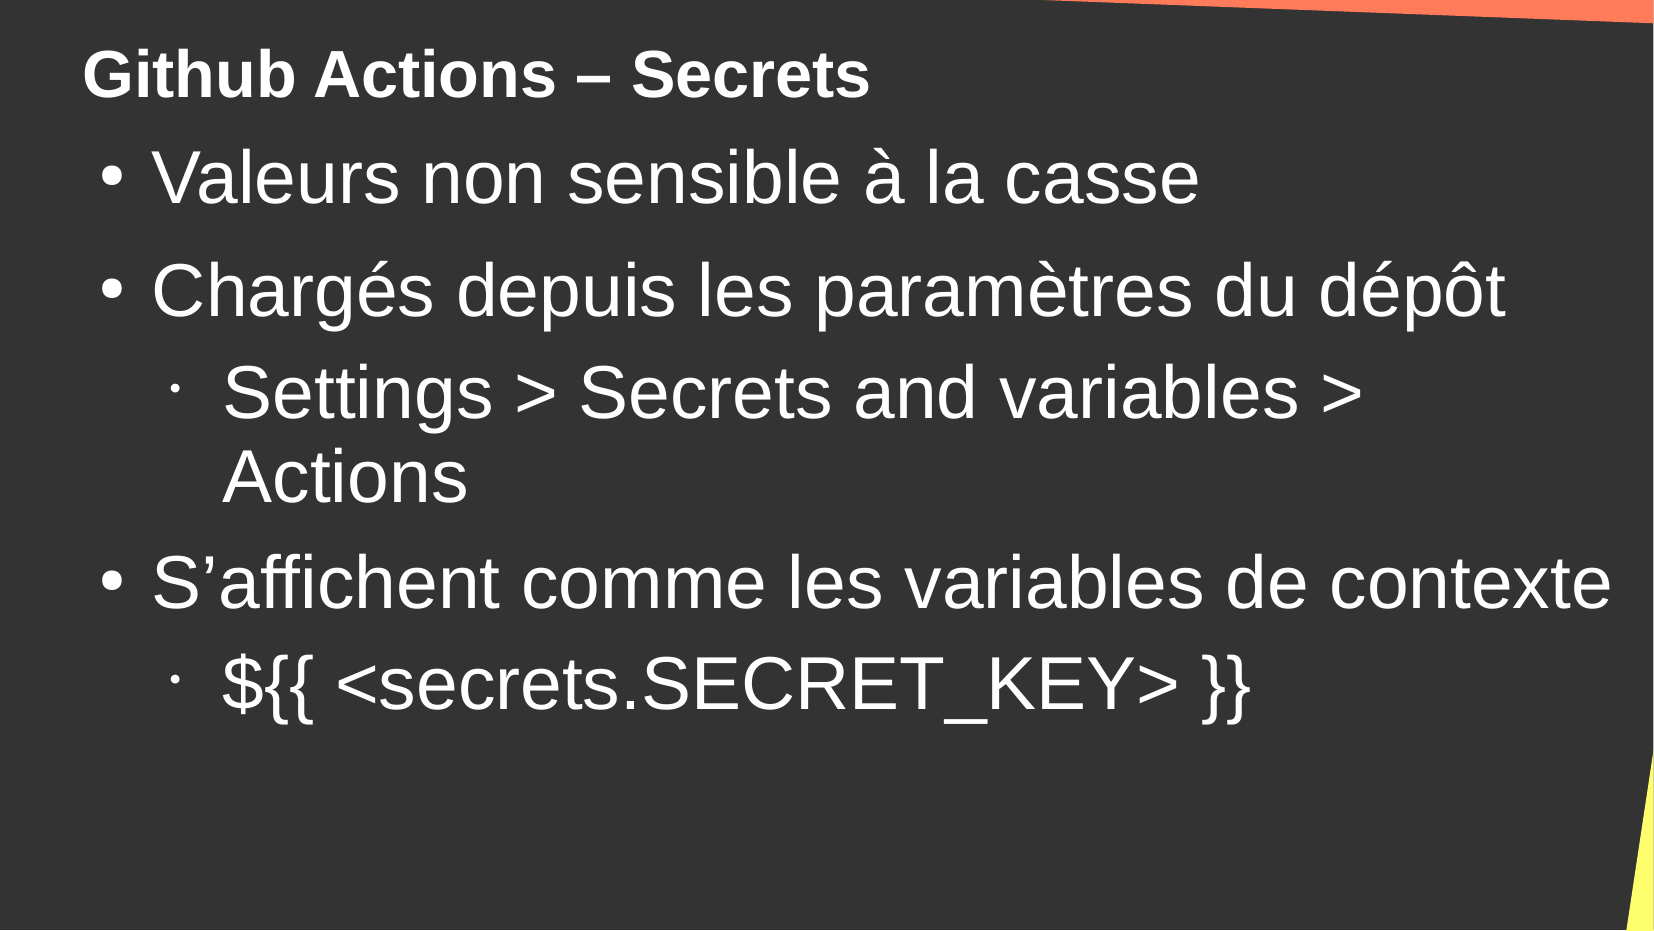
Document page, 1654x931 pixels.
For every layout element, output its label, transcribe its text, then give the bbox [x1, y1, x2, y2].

text_box [1042, 0, 1654, 24]
list Valeurs non sensible à la casse Chargés depuis les paramètres du dépôt Settings > Secrets and variables > Actions S’affichent comme les variables de contexte ${{ <secrets.SECRET_KEY> }} [80, 135, 1619, 745]
title Github Actions – Secrets [82, 37, 1489, 113]
text_box [1626, 746, 1654, 931]
